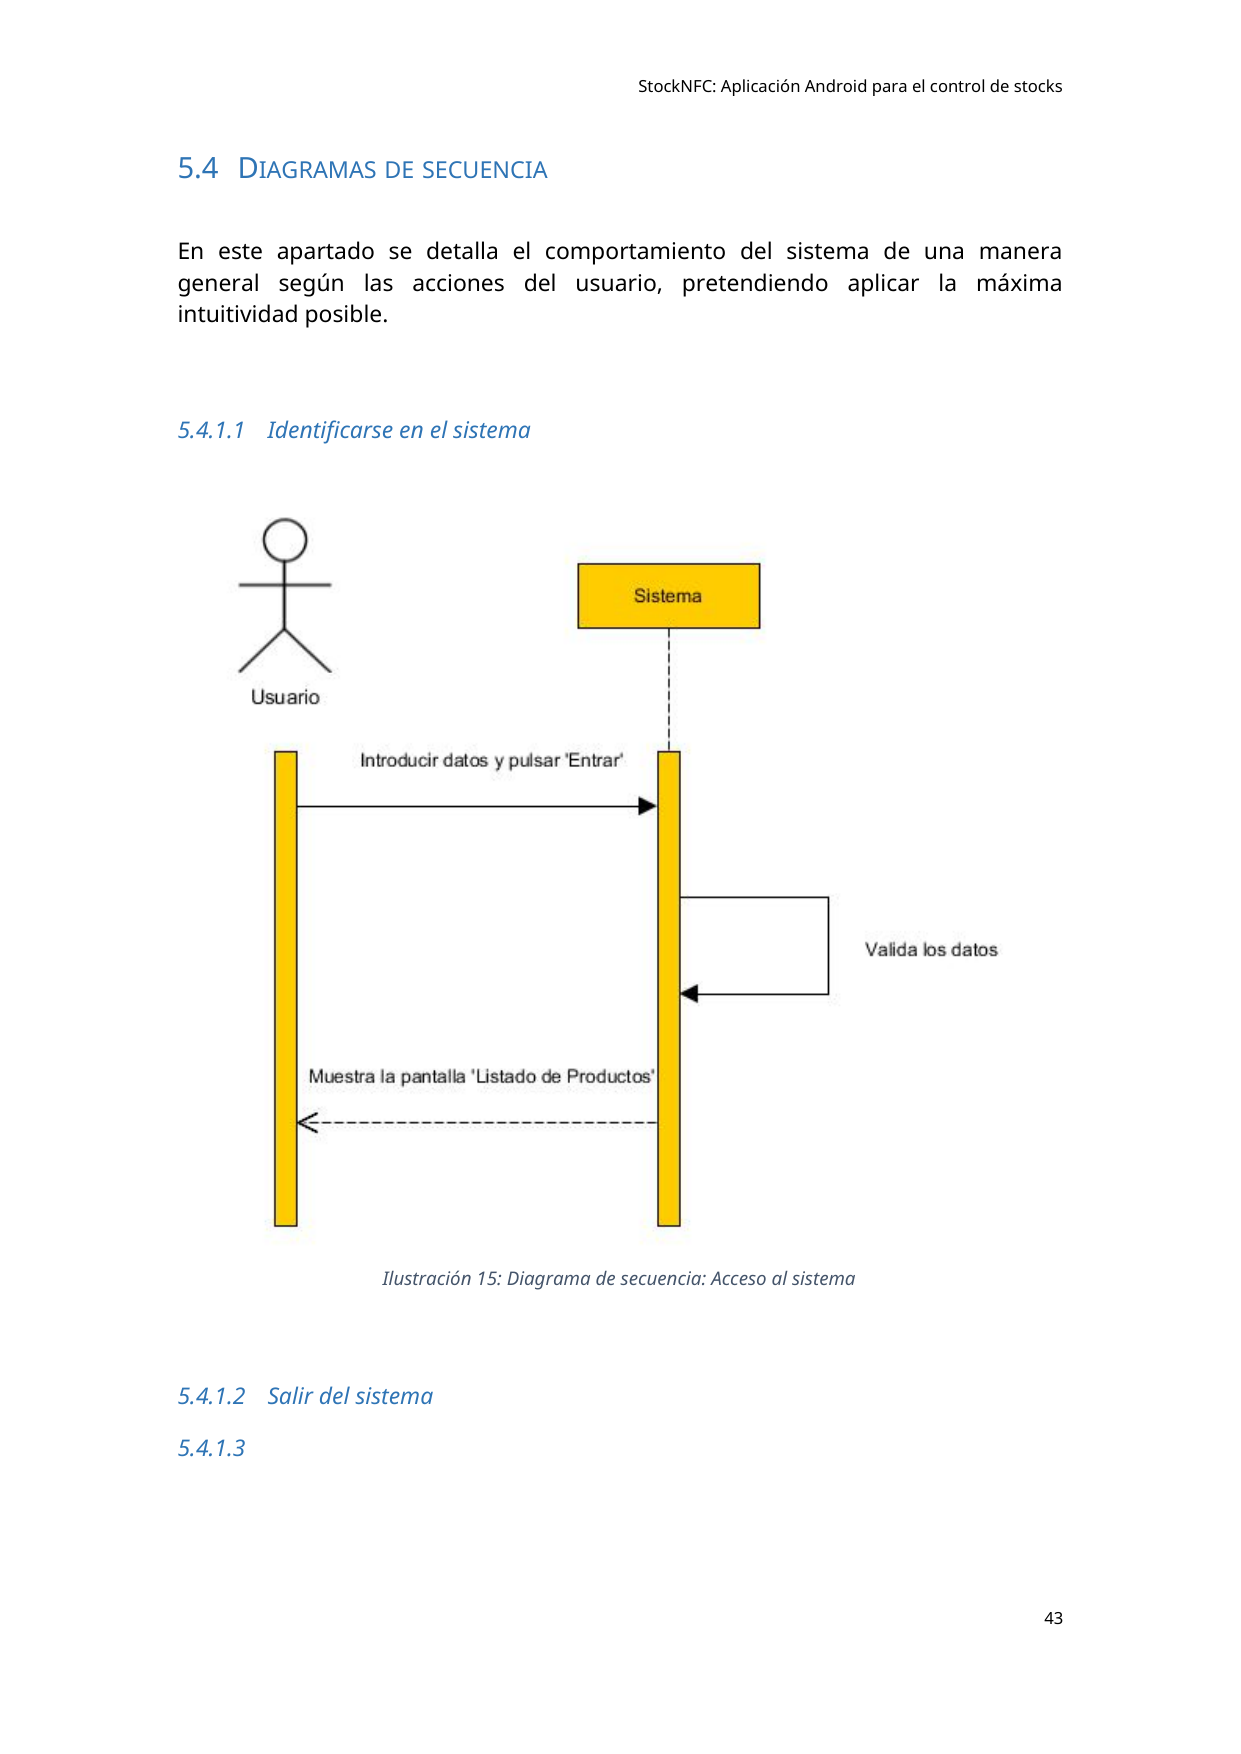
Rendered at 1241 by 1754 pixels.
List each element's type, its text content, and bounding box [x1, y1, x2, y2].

subtitle Salir del sistema [177, 1380, 1063, 1411]
subtitle Diagramas de secuencia [177, 148, 1063, 187]
text Ilustración 15: Diagrama de secuencia: Acceso al sistema [177, 1265, 1063, 1291]
text En este apartado se detalla el comportamiento del sistema de una manera general según las acciones del usuario, pretendiendo aplicar la máxima intuitividad posible. [177, 235, 1063, 329]
subtitle Identificarse en el sistema [177, 414, 1063, 446]
